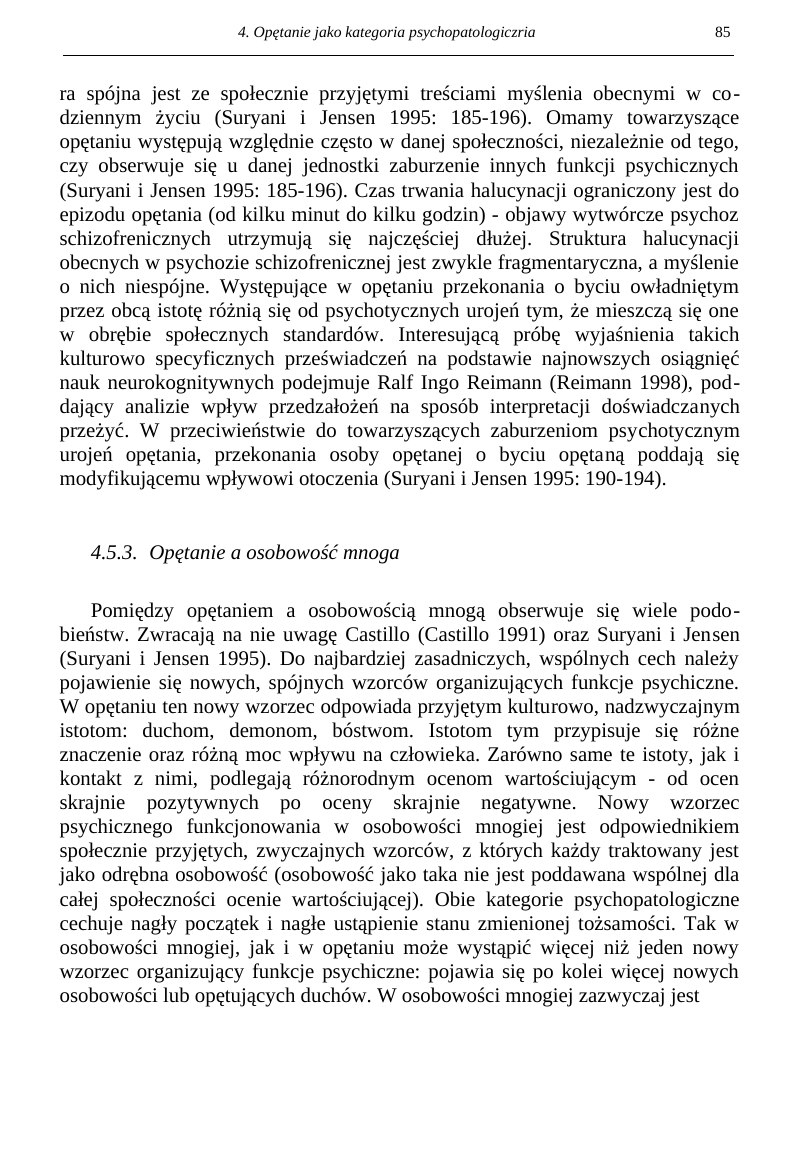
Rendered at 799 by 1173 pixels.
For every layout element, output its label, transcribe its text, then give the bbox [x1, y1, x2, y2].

text 4. Opętanie jako kategoria psychopatologiczria [238, 23, 557, 41]
text 85 [715, 23, 736, 41]
text Pomiędzy opętaniem a osobowością mnogą obserwuje się wiele podo­bieństw. Zwracają na nie uwagę Castillo (Castillo 1991) oraz Suryani i Jen­sen (Suryani i Jensen 1995). Do najbardziej zasadniczych, wspólnych cech należy pojawienie się nowych, spójnych wzorców organizujących funkcje psychiczne. W opętaniu ten nowy wzorzec odpowiada przyjętym kultu­rowo, nadzwyczajnym istotom: duchom, demonom, bóstwom. Istotom tym przypisuje się różne znaczenie oraz różną moc wpływu na człowie­ka. Zarówno same te istoty, jak i kontakt z nimi, podlegają różnorodnym ocenom wartościującym - od ocen skrajnie pozytywnych po oceny skraj­nie negatywne. Nowy wzorzec psychicznego funkcjonowania w osobo­wości mnogiej jest odpowiednikiem społecznie przyjętych, zwyczajnych wzorców, z których każdy traktowany jest jako odrębna osobowość (oso­bowość jako taka nie jest poddawana wspólnej dla całej społeczności oce­nie wartościującej). Obie kategorie psychopatologiczne cechuje nagły po­czątek i nagłe ustąpienie stanu zmienionej tożsamości. Tak w osobowości mnogiej, jak i w opętaniu może wystąpić więcej niż jeden nowy wzorzec organizujący funkcje psychiczne: pojawia się po kolei więcej nowych oso­bowości lub opętujących duchów. W osobowości mnogiej zazwyczaj jest [59, 598, 740, 1007]
list Opętanie a osobowość mnoga [59, 540, 740, 564]
text ra spójna jest ze społecznie przyjętymi treściami myślenia obecnymi w co­dziennym życiu (Suryani i Jensen 1995: 185-196). Omamy towarzyszące opętaniu występują względnie często w danej społeczności, niezależnie od tego, czy obserwuje się u danej jednostki zaburzenie innych funkcji psychicznych (Suryani i Jensen 1995: 185-196). Czas trwania halucynacji ograniczony jest do epizodu opętania (od kilku minut do kilku godzin) - objawy wytwórcze psychoz schizofrenicznych utrzymują się najczęściej dłużej. Struktura halucynacji obecnych w psychozie schizofrenicznej jest zwykle fragmentaryczna, a myślenie o nich niespójne. Występujące w opętaniu przekonania o byciu owładniętym przez obcą istotę różnią się od psychotycznych urojeń tym, że mieszczą się one w obrębie społecz­nych standardów. Interesującą próbę wyjaśnienia takich kulturowo spe­cyficznych przeświadczeń na podstawie najnowszych osiągnięć nauk neurokognitywnych podejmuje Ralf Ingo Reimann (Reimann 1998), pod­dający analizie wpływ przedzałożeń na sposób interpretacji doświadcza­nych przeżyć. W przeciwieństwie do towarzyszących zaburzeniom psy­chotycznym urojeń opętania, przekonania osoby opętanej o byciu opęta­ną poddają się modyfikującemu wpływowi otoczenia (Suryani i Jensen 1995: 190-194). [59, 81, 740, 490]
